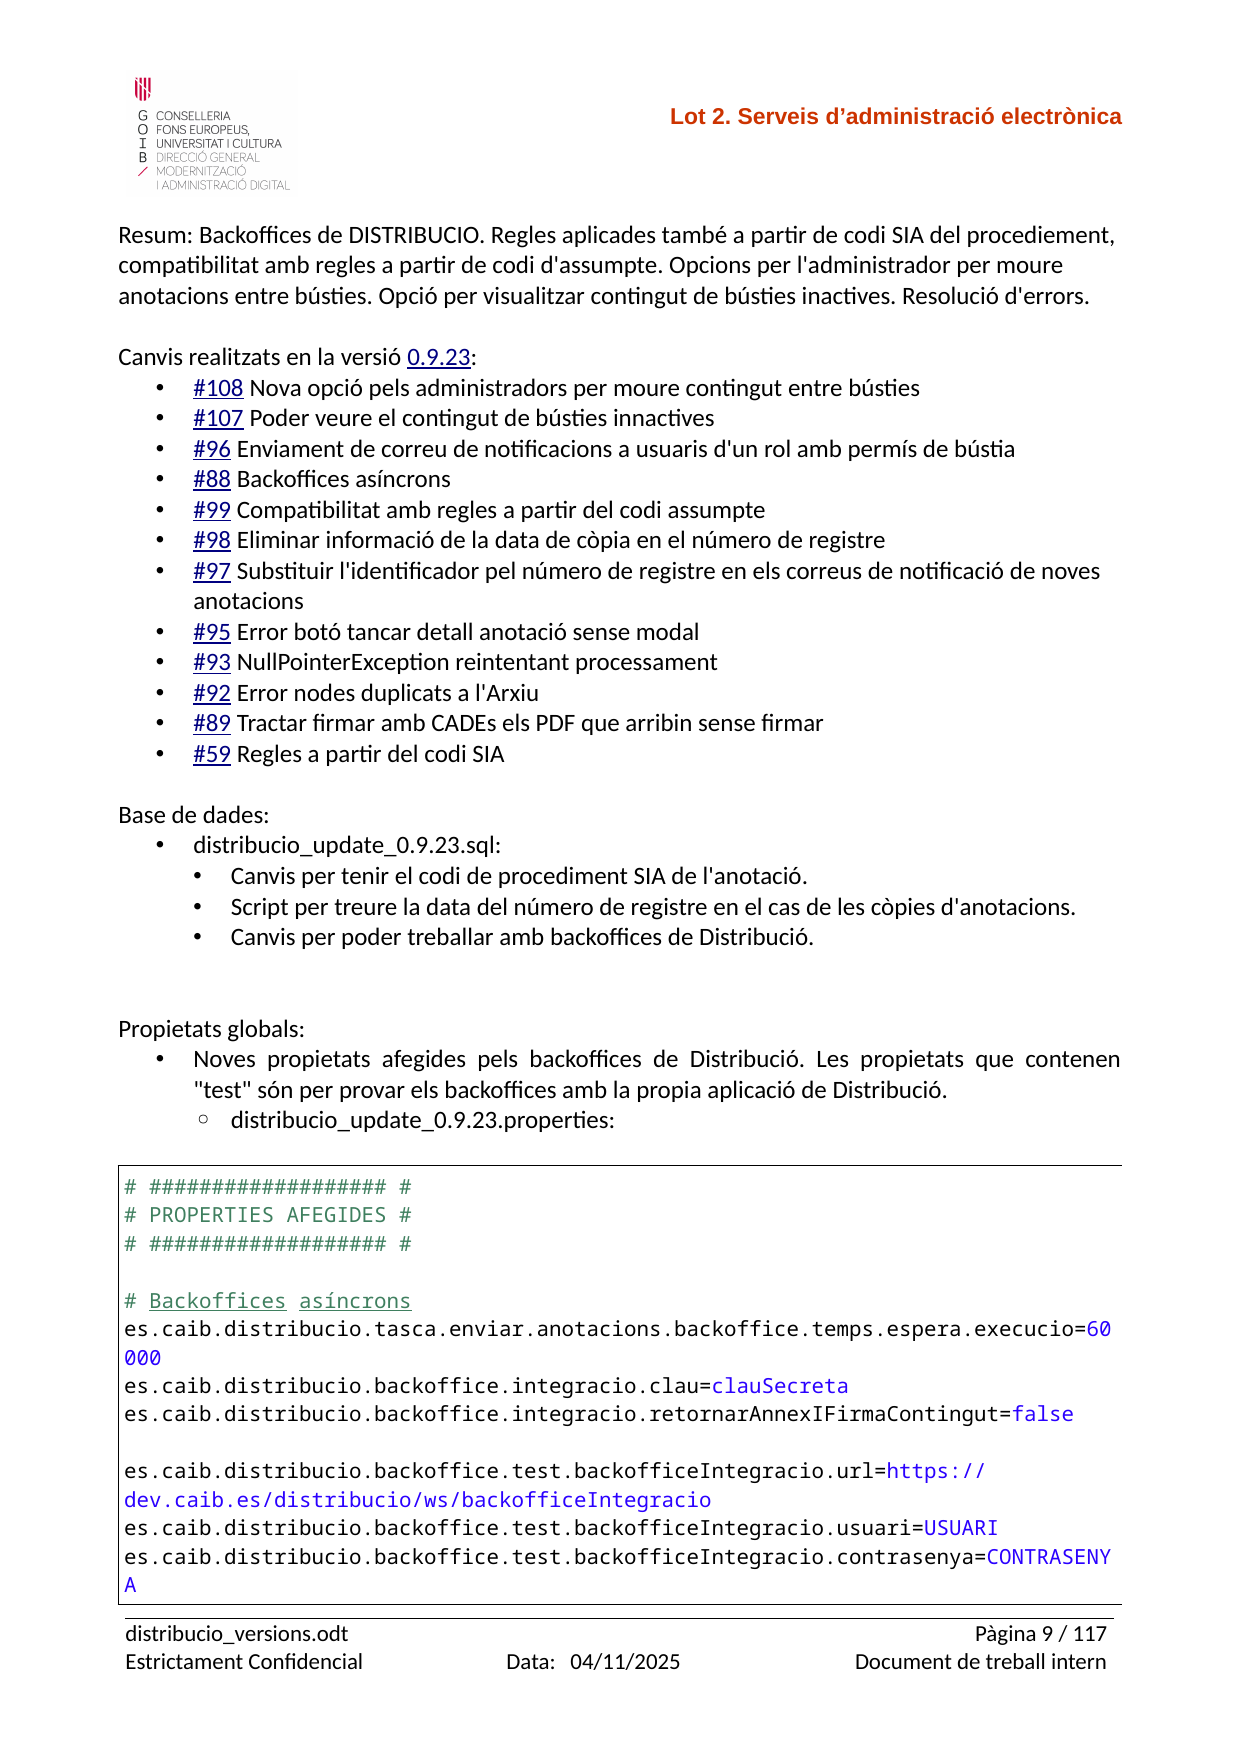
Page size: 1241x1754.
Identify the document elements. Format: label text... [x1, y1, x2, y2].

text Propietats globals: [118, 1013, 1122, 1043]
list #92 Error nodes duplicats a l'Arxiu [156, 677, 1122, 707]
picture [126, 70, 299, 197]
list Script per treure la data del número de registre en el cas de les còpies d'anotacions. [193, 891, 1122, 921]
list #89 Tractar firmar amb CADEs els PDF que arribin sense firmar [156, 707, 1122, 738]
list Canvis per tenir el codi de procediment SIA de l'anotació. [193, 860, 1122, 891]
list #99 Compatibilitat amb regles a partir del codi assumpte [156, 494, 1122, 524]
list #98 Eliminar informació de la data de còpia en el número de registre [156, 524, 1122, 555]
list Canvis per poder treballar amb backoffices de Distribució. [193, 921, 1122, 952]
list #97 Substituir l'identificador pel número de registre en els correus de notificació de noves anotacions [156, 555, 1122, 616]
list #59 Regles a partir del codi SIA [156, 738, 1122, 768]
list Noves propietats afegides pels backoffices de Distribució. Les propietats que contenen "test" són per provar els backoffices amb la propia aplicació de Distribució. [156, 1043, 1122, 1104]
list distribucio_update_0.9.23.properties: [193, 1104, 1122, 1135]
list #88 Backoffices asíncrons [156, 463, 1122, 494]
list #108 Nova opció pels administradors per moure contingut entre bústies [156, 372, 1122, 402]
table_header # ################### # # PROPERTIES AFEGIDES # # ################### # # Backoffices asíncrons es.caib.distribucio.tasca.enviar.anotacions.backoffice.temps.espera.execucio=60000 es.caib.distribucio.backoffice.integracio.clau=clauSecreta es.caib.distribucio.backoffice.integracio.retornarAnnexIFirmaContingut=false es.caib.distribucio.backoffice.test.backofficeIntegracio.url=https://dev.caib.es/distribucio/ws/backofficeIntegracio es.caib.distribucio.backoffice.test.backofficeIntegracio.usuari=USUARI es.caib.distribucio.backoffice.test.backofficeIntegracio.contrasenya=CONTRASENYA [119, 1166, 1122, 1604]
text Canvis realitzats en la versió 0.9.23: [118, 341, 1122, 372]
list distribucio_update_0.9.23.sql: [156, 829, 1122, 860]
list #93 NullPointerException reintentant processament [156, 646, 1122, 677]
list #107 Poder veure el contingut de bústies innactives [156, 402, 1122, 433]
text Base de dades: [118, 799, 1122, 829]
list #95 Error botó tancar detall anotació sense modal [156, 616, 1122, 646]
list #96 Enviament de correu de notificacions a usuaris d'un rol amb permís de bústia [156, 433, 1122, 463]
text Resum: Backoffices de DISTRIBUCIO. Regles aplicades també a partir de codi SIA del procediement, compatibilitat amb regles a partir de codi d'assumpte. Opcions per l'administrador per moure anotacions entre bústies. Opció per visualitzar contingut de bústies inactives. Resolució d'errors. [118, 219, 1122, 311]
